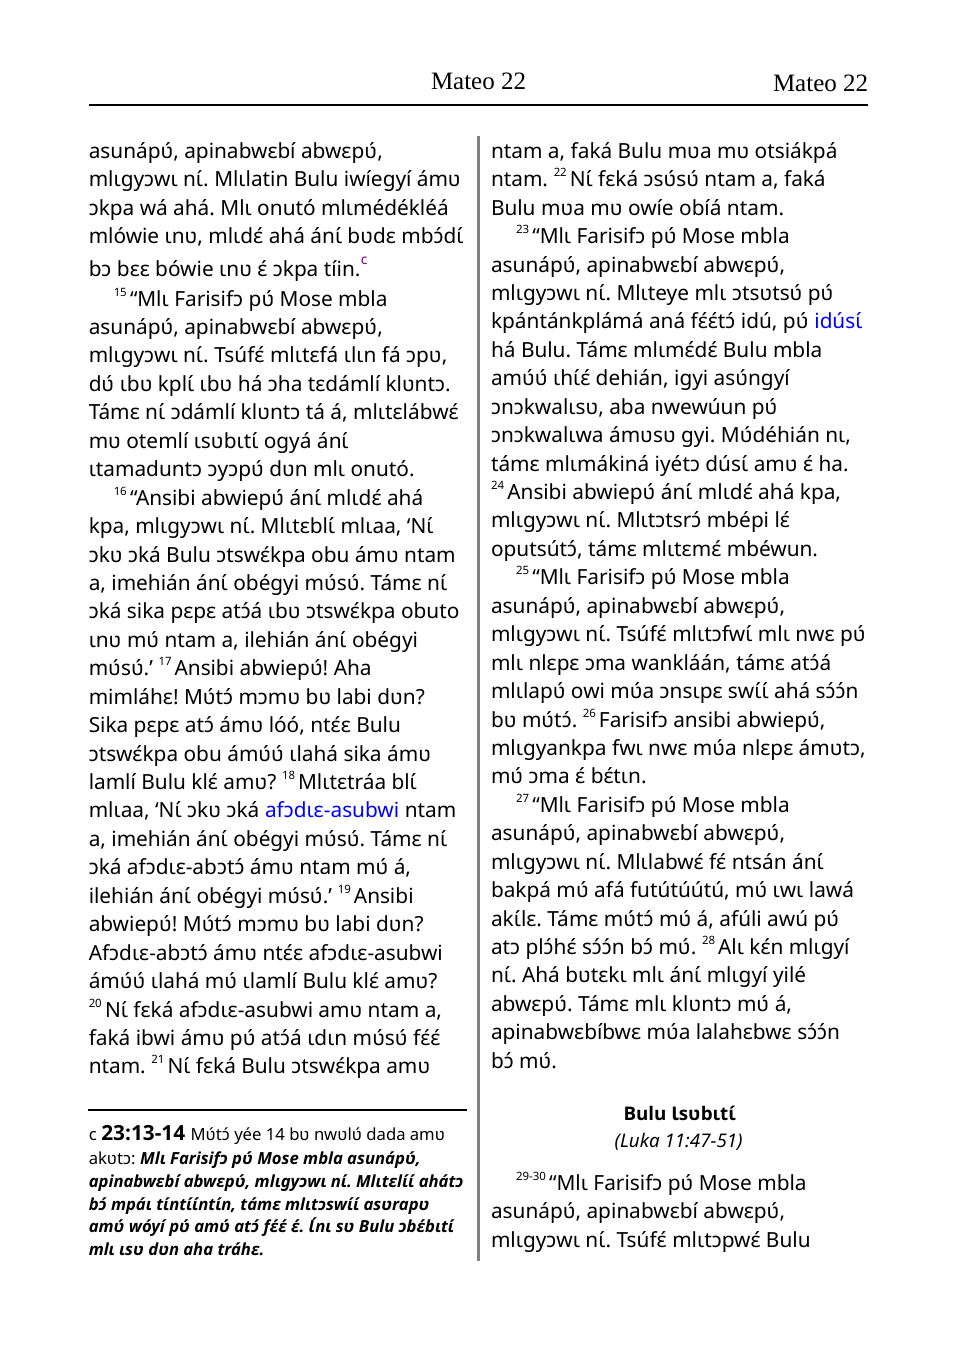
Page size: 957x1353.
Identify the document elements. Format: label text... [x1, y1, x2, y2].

text 15 “Mlɩ Farisifɔ pʋ́ Mose mbla asunápʋ́, apinabwɛbí abwɛpʋ́, mlɩgyɔwɩ nɩ́. Tsúfɛ́ mlɩtɛfá ɩlɩn fá ɔpʋ, dʋ́ ɩbʋ kplɩ́ ɩbʋ há ɔha tɛdámlí klʋntɔ. Támɛ nɩ́ ɔdámlí klʋntɔ tá á, mlɩtɛlábwɛ́ mʋ otemlí ɩsʋbɩtɩ́ ogyá ánɩ́ ɩtamaduntɔ ɔyɔpʋ́ dʋn mlɩ onutó. [88, 284, 466, 483]
text 29‑30 “Mlɩ Farisifɔ pʋ́ Mose mbla asunápʋ́, apinabwɛbí abwɛpʋ́, mlɩgyɔwɩ nɩ́. Tsúfɛ́ mlɩtɔpwɛ́ Bulu [491, 1168, 868, 1253]
text asunápʋ́, apinabwɛbí abwɛpʋ́, mlɩgyɔwɩ nɩ́. Mlɩlatin Bulu iwíegyí ámʋ ɔkpa wá ahá. Mlɩ onutó mlɩmédékléá mlówie ɩnʋ, mlɩdɛ́ ahá ánɩ́ bʋdɛ mbɔ́dɩ́ bɔ bɛɛ bówie ɩnʋ ɛ́ ɔkpa tíin. [88, 136, 466, 284]
text ntam a, faká Bulu mʋa mʋ otsiákpá ntam. 22 Nɩ́ fɛká ɔsʋ́sʋ́ ntam a, faká Bulu mʋa mʋ owíe obíá ntam. [491, 136, 868, 221]
text 23:13-14 Mʋ́tɔ́ yée 14 bʋ nwʋlʋ́ dada amʋ akʋtɔ: Mlɩ Farisifɔ pʋ́ Mose mbla asunápʋ́, apinabwɛbí abwɛpʋ́, mlɩgyɔwɩ nɩ́. Mlɩtɛlɩ́ɩ́ ahátɔ bɔ́ mpáɩ tɩ́ntɩ́ɩ́ntɩ́n, támɛ mlɩtɔswɩ́ɩ́ asʋrapʋ amʋ́ wóyí pʋ́ amʋ́ atɔ́ fɛ́ɛ́ ɛ́. Ɩ́nɩ sʋ Bulu ɔbɛ́bɩtɩ́ mlɩ ɩsʋ dʋn aha tráhɛ. [88, 1118, 466, 1260]
text 23 “Mlɩ Farisifɔ pʋ́ Mose mbla asunápʋ́, apinabwɛbí abwɛpʋ́, mlɩgyɔwɩ nɩ́. Mlɩteye mlɩ ɔtsʋtsʋ́ pʋ́ kpántánkplámá aná fɛ́ɛ́tɔ́ idú, pʋ́ idúsɩ́ há Bulu. Támɛ mlɩmɛ́dɛ́ Bulu mbla amʋ́ʋ́ ɩhɩ́ɛ́ dehián, igyi asʋ́ngyí ɔnɔkwalɩsʋ, aba nwewúun pʋ́ ɔnɔkwalɩwa ámʋsʋ gyi. Mʋ́déhián nɩ, támɛ mlɩmákiná iyétɔ dúsɩ́ amʋ ɛ́ ha. 24 Ansibi abwiepʋ́ ánɩ́ mlɩdɛ́ ahá kpa, mlɩgyɔwɩ nɩ́. Mlɩtɔtsrɔ́ mbépi lɛ́ oputsútɔ́, támɛ mlɩtɛmɛ́ mbéwun. [491, 221, 868, 562]
text (Luka 11:47-51) [492, 1134, 867, 1161]
text 16 “Ansibi abwiepʋ́ ánɩ́ mlɩdɛ́ ahá kpa, mlɩgyɔwɩ nɩ́. Mlɩtɛblɩ́ mlɩaa, ‘Nɩ́ ɔkʋ ɔká Bulu ɔtswɛ́kpa obu ámʋ ntam a, imehián ánɩ́ obégyi mʋ́sʋ́. Támɛ nɩ́ ɔká sika pɛpɛ atɔ́á ɩbʋ ɔtswɛ́kpa obuto ɩnʋ mʋ́ ntam a, ilehián ánɩ́ obégyi mʋ́sʋ́.’ 17 Ansibi abwiepʋ́! Aha mimláhɛ! Mʋ́tɔ́ mɔmʋ bʋ labi dʋn? Sika pɛpɛ atɔ́ ámʋ lóó, ntɛ́ɛ Bulu ɔtswɛ́kpa obu ámʋ́ʋ́ ɩlahá sika ámʋ lamlí Bulu klɛ́ amʋ? 18 Mlɩtɛtráa blɩ́ mlɩaa, ‘Nɩ́ ɔkʋ ɔká afɔdɩɛ-asubwi ntam a, imehián ánɩ́ obégyi mʋ́sʋ́. Támɛ nɩ́ ɔká afɔdɩɛ-abɔtɔ́ ámʋ ntam mʋ́ á, ilehián ánɩ́ obégyi mʋ́sʋ́.’ 19 Ansibi abwiepʋ́! Mʋ́tɔ́ mɔmʋ bʋ labi dʋn? Afɔdɩɛ-abɔtɔ́ ámʋ ntɛ́ɛ afɔdɩɛ-asubwi ámʋ́ʋ́ ɩlahá mʋ́ ɩlamlí Bulu klɛ́ amʋ? 20 Nɩ́ fɛká afɔdɩɛ-asubwi amʋ ntam a, faká ibwi ámʋ pʋ́ atɔ́á ɩdɩn mʋ́sʋ́ fɛ́ɛ́ ntam. 21 Nɩ́ fɛká Bulu ɔtswɛ́kpa amʋ [88, 483, 466, 1080]
text 27 “Mlɩ Farisifɔ pʋ́ Mose mbla asunápʋ́, apinabwɛbí abwɛpʋ́, mlɩgyɔwɩ nɩ́. Mlɩlabwɛ́ fɛ́ ntsán ánɩ́ bakpá mʋ́ afá futútúútú, mʋ́ ɩwɩ lawá akɩ́lɛ. Támɛ mʋ́tɔ́ mʋ́ á, afúli awú pʋ́ atɔ plɔ́hɛ́ sɔ́ɔ́n bɔ́ mʋ́. 28 Alɩ kɛ́n mlɩgyí nɩ́. Ahá bʋtɛkɩ mlɩ ánɩ́ mlɩgyí yilé abwɛpʋ́. Támɛ mlɩ klʋntɔ mʋ́ á, apinabwɛbíbwɛ mʋ́a lalahɛbwɛ sɔ́ɔ́n bɔ́ mʋ́. [491, 790, 868, 1074]
text Bulu Ɩsʋbɩtɩ́ [492, 1100, 867, 1127]
text 25 “Mlɩ Farisifɔ pʋ́ Mose mbla asunápʋ́, apinabwɛbí abwɛpʋ́, mlɩgyɔwɩ nɩ́. Tsúfɛ́ mlɩtɔfwɩ́ mlɩ nwɛ pʋ́ mlɩ nlɛpɛ ɔma wankláán, támɛ atɔ́á mlɩlapʋ́ owi mʋ́a ɔnsɩpɛ swɩ́ɩ́ ahá sɔ́ɔ́n bʋ mʋ́tɔ́. 26 Farisifɔ ansibi abwiepʋ́, mlɩgyankpa fwɩ nwɛ mʋ́a nlɛpɛ ámʋtɔ, mʋ́ ɔma ɛ́ bɛ́tɩn. [491, 562, 868, 790]
